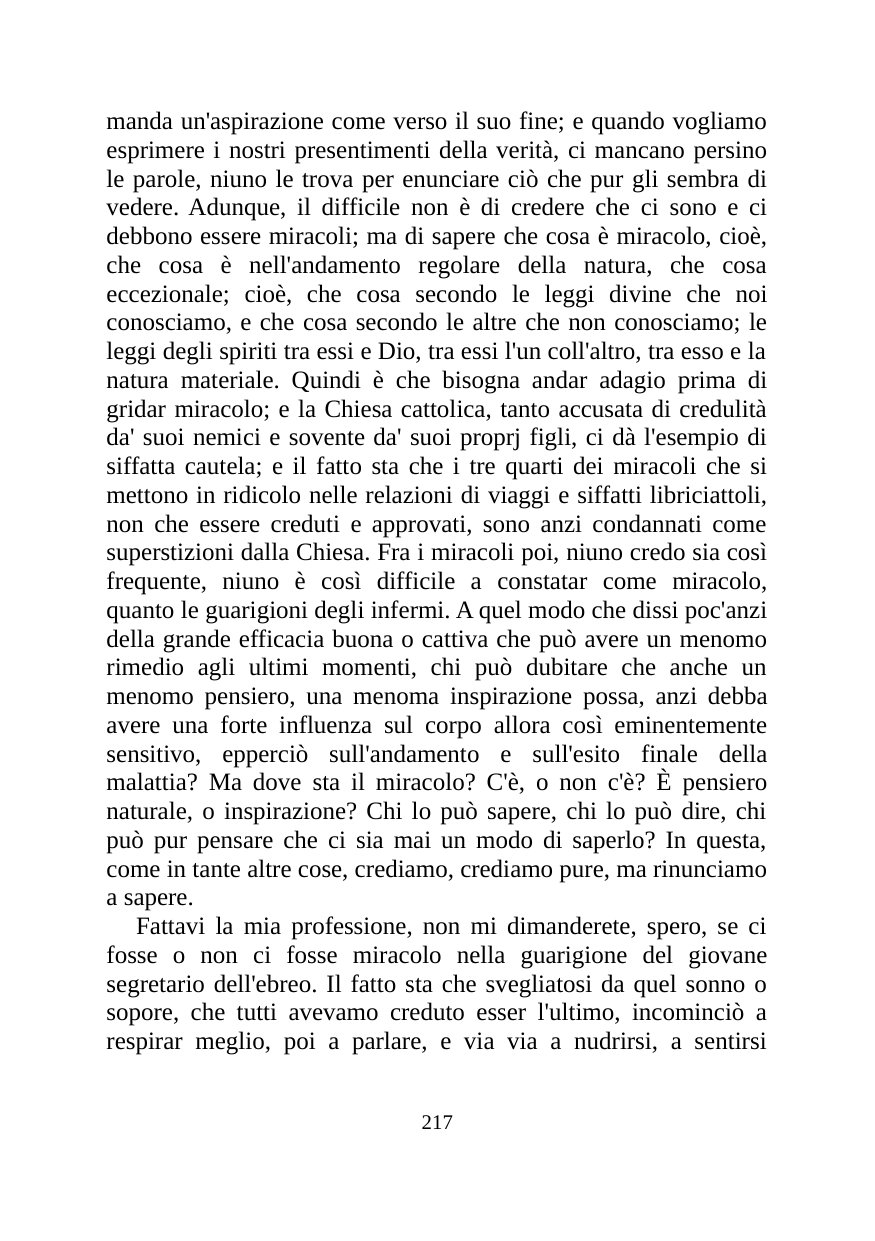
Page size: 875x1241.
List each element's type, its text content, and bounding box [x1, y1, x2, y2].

text Fattavi la mia professione, non mi dimanderete, spero, se ci fosse o non ci fosse miracolo nella guarigione del giovane segretario dell'ebreo. Il fatto sta che svegliatosi da quel sonno o sopore, che tutti avevamo creduto esser l'ultimo, incominciò a respirar meglio, poi a parlare, e via via a nudrirsi, a sentirsi [106, 911, 768, 1055]
text manda un'aspirazione come verso il suo fine; e quando vogliamo esprimere i nostri presentimenti della verità, ci mancano persino le parole, niuno le trova per enunciare ciò che pur gli sembra di vedere. Adunque, il difficile non è di credere che ci sono e ci debbono essere miracoli; ma di sapere che cosa è miracolo, cioè, che cosa è nell'andamento regolare della natura, che cosa eccezionale; cioè, che cosa secondo le leggi divine che noi conosciamo, e che cosa secondo le altre che non conosciamo; le leggi degli spiriti tra essi e Dio, tra essi l'un coll'altro, tra esso e la natura materiale. Quindi è che bisogna andar adagio prima di gridar miracolo; e la Chiesa cattolica, tanto accusata di credulità da' suoi nemici e sovente da' suoi proprj figli, ci dà l'esempio di siffatta cautela; e il fatto sta che i tre quarti dei miracoli che si mettono in ridicolo nelle relazioni di viaggi e siffatti libriciattoli, non che essere creduti e approvati, sono anzi condannati come superstizioni dalla Chiesa. Fra i miracoli poi, niuno credo sia così frequente, niuno è così difficile a constatar come miracolo, quanto le guarigioni degli infermi. A quel modo che dissi poc'anzi della grande efficacia buona o cattiva che può avere un menomo rimedio agli ultimi momenti, chi può dubitare che anche un menomo pensiero, una menoma inspirazione possa, anzi debba avere una forte influenza sul corpo allora così eminentemente sensitivo, epperciò sull'andamento e sull'esito finale della malattia? Ma dove sta il miracolo? C'è, o non c'è? È pensiero naturale, o inspirazione? Chi lo può sapere, chi lo può dire, chi può pur pensare che ci sia mai un modo di saperlo? In questa, come in tante altre cose, crediamo, crediamo pure, ma rinunciamo a sapere. [106, 106, 768, 911]
